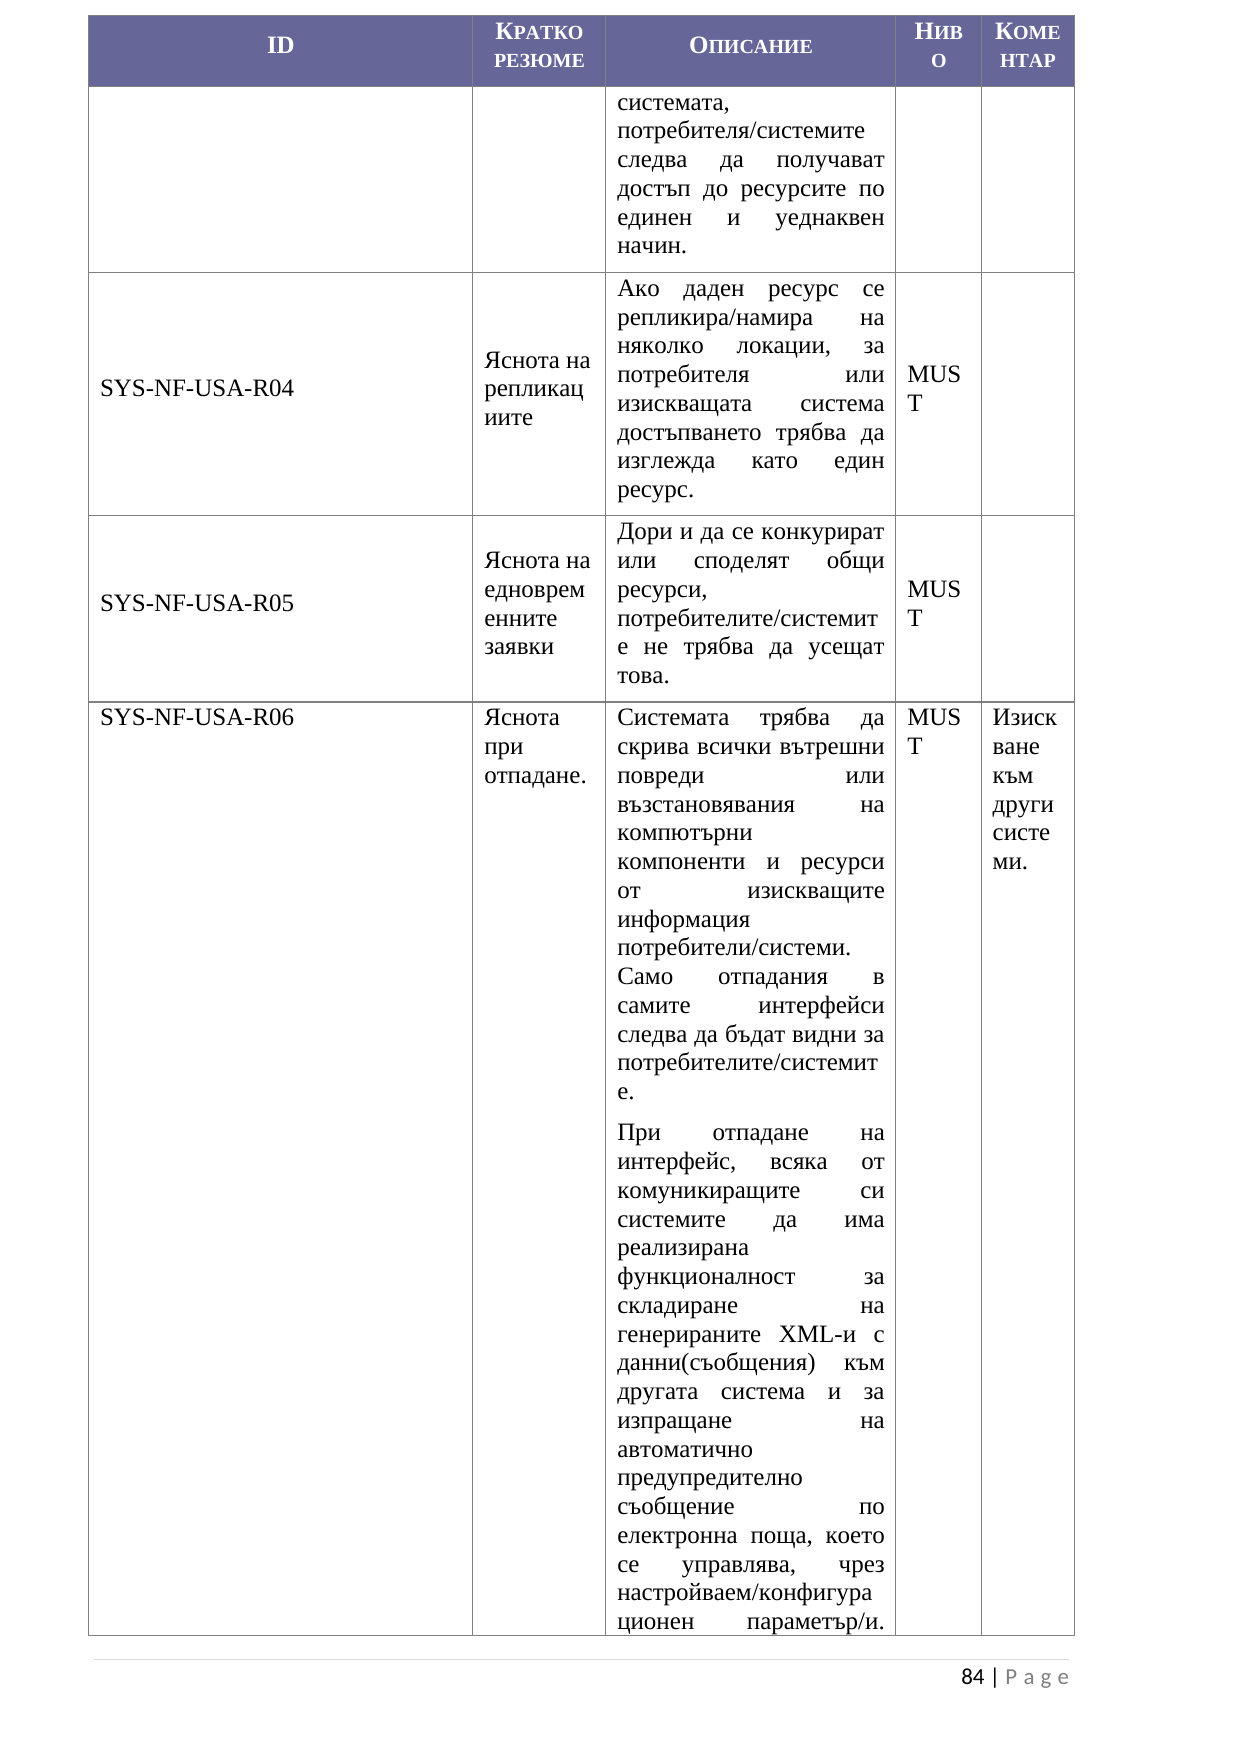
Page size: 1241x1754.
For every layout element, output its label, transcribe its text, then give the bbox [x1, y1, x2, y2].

table_cell Системата трябва да скрива всички вътрешни повреди или възстановявания на компютърни компоненти и ресурси от изискващите информация потребители/системи. Само отпадания в самите интерфейси следва да бъдат видни за потребителите/системите. При отпадане на интерфейс, всяка от комуникиращите си системите да има реализирана функционалност за складиране на генерираните XML-и с данни(съобщения) към другата система и за изпращане на автоматично предупредително съобщение по електронна поща, което се управлява, чрез настройваем/конфигурационен параметър/и. [606, 703, 895, 1635]
table_cell [473, 87, 605, 272]
table_cell [896, 87, 981, 272]
table_cell Яснота на репликациите [473, 273, 605, 515]
table_cell MUST [896, 516, 981, 701]
table_cell SYS-NF-USA-R06 [89, 703, 472, 1635]
table_cell [982, 273, 1074, 515]
table_header Коментар [982, 16, 1074, 86]
table_cell MUST [896, 703, 981, 1635]
table_cell Дори и да се конкурират или споделят общи ресурси, потребителите/системите не трябва да усещат това. [606, 516, 895, 701]
table_cell Яснота на едновременните заявки [473, 516, 605, 701]
table_cell [982, 516, 1074, 701]
table_cell MUST [896, 273, 981, 515]
table_header Описание [606, 16, 895, 86]
table_header Кратко резюме [473, 16, 605, 86]
table_cell [89, 87, 472, 272]
table_cell Ако даден ресурс се репликира/намира на няколко локации, за потребителя или изискващата система достъпването трябва да изглежда като един ресурс. [606, 273, 895, 515]
table_cell Яснота при отпадане. [473, 703, 605, 1635]
table_header ID [89, 16, 472, 86]
table_header Ниво [896, 16, 981, 86]
table_cell системата, потребителя/системите следва да получават достъп до ресурсите по единен и уеднаквен начин. [606, 87, 895, 272]
table_cell Изискване към други системи. [982, 703, 1074, 1635]
table_cell [982, 87, 1074, 272]
table_cell SYS-NF-USA-R04 [89, 273, 472, 515]
table_cell SYS-NF-USA-R05 [89, 516, 472, 701]
